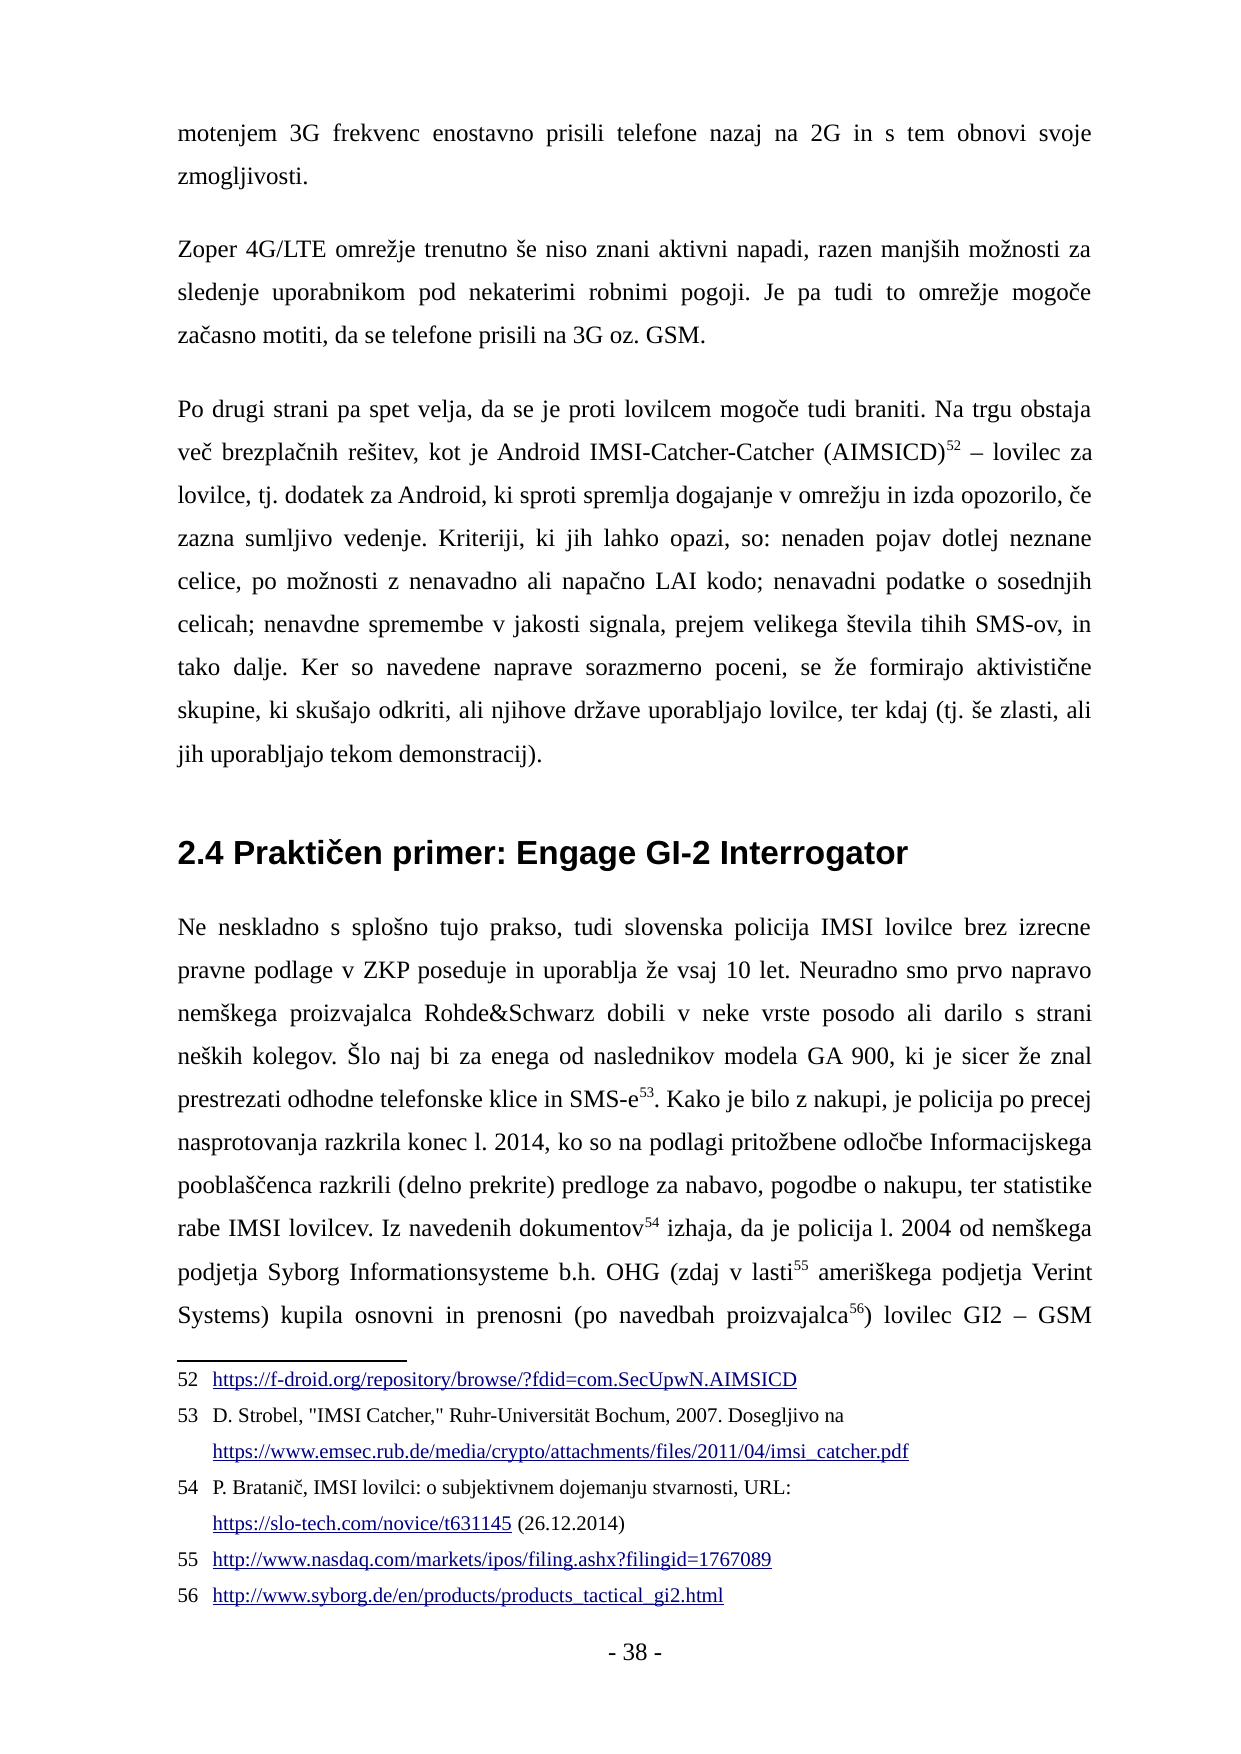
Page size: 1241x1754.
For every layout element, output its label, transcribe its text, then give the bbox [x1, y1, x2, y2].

text http://www.nasdaq.com/markets/ipos/filing.ashx?filingid=1767089 [177, 1547, 1093, 1571]
text Ne neskladno s splošno tujo prakso, tudi slovenska policija IMSI lovilce brez izrecne pravne podlage v ZKP poseduje in uporablja že vsaj 10 let. Neuradno smo prvo napravo nemškega proizvajalca Rohde&Schwarz dobili v neke vrste posodo ali darilo s strani neških kolegov. Šlo naj bi za enega od naslednikov modela GA 900, ki je sicer že znal prestrezati odhodne telefonske klice in SMS-e. Kako je bilo z nakupi, je policija po precej nasprotovanja razkrila konec l. 2014, ko so na podlagi pritožbene odločbe Informacijskega pooblaščenca razkrili (delno prekrite) predloge za nabavo, pogodbe o nakupu, ter statistike rabe IMSI lovilcev. Iz navedenih dokumentov izhaja, da je policija l. 2004 od nemškega podjetja Syborg Informationsysteme b.h. OHG (zdaj v lasti ameriškega podjetja Verint Systems) kupila osnovni in prenosni (po navedbah proizvajalca) lovilec GI2 – GSM [177, 912, 1093, 1328]
text https://f-droid.org/repository/browse/?fdid=com.SecUpwN.AIMSICD [177, 1367, 1093, 1391]
text motenjem 3G frekvenc enostavno prisili telefone nazaj na 2G in s tem obnovi svoje zmogljivosti. [177, 118, 1093, 190]
text P. Bratanič, IMSI lovilci: o subjektivnem dojemanju stvarnosti, URL: https://slo-tech.com/novice/t631145 (26.12.2014) [177, 1475, 1093, 1535]
text D. Strobel, "IMSI Catcher," Ruhr-Universität Bochum, 2007. Dosegljivo na https://www.emsec.rub.de/media/crypto/attachments/files/2011/04/imsi_catcher.pdf [177, 1403, 1093, 1463]
text Po drugi strani pa spet velja, da se je proti lovilcem mogoče tudi braniti. Na trgu obstaja več brezplačnih rešitev, kot je Android IMSI-Catcher-Catcher (AIMSICD) – lovilec za lovilce, tj. dodatek za Android, ki sproti spremlja dogajanje v omrežju in izda opozorilo, če zazna sumljivo vedenje. Kriteriji, ki jih lahko opazi, so: nenaden pojav dotlej neznane celice, po možnosti z nenavadno ali napačno LAI kodo; nenavadni podatke o sosednjih celicah; nenavdne spremembe v jakosti signala, prejem velikega števila tihih SMS-ov, in tako dalje. Ker so navedene naprave sorazmerno poceni, se že formirajo aktivistične skupine, ki skušajo odkriti, ali njihove države uporabljajo lovilce, ter kdaj (tj. še zlasti, ali jih uporabljajo tekom demonstracij). [177, 394, 1093, 767]
text http://www.syborg.de/en/products/products_tactical_gi2.html [177, 1583, 1093, 1607]
subtitle 2.4 Praktičen primer: Engage GI-2 Interrogator [177, 833, 1093, 871]
text Zoper 4G/LTE omrežje trenutno še niso znani aktivni napadi, razen manjših možnosti za sledenje uporabnikom pod nekaterimi robnimi pogoji. Je pa tudi to omrežje mogoče začasno motiti, da se telefone prisili na 3G oz. GSM. [177, 234, 1093, 349]
